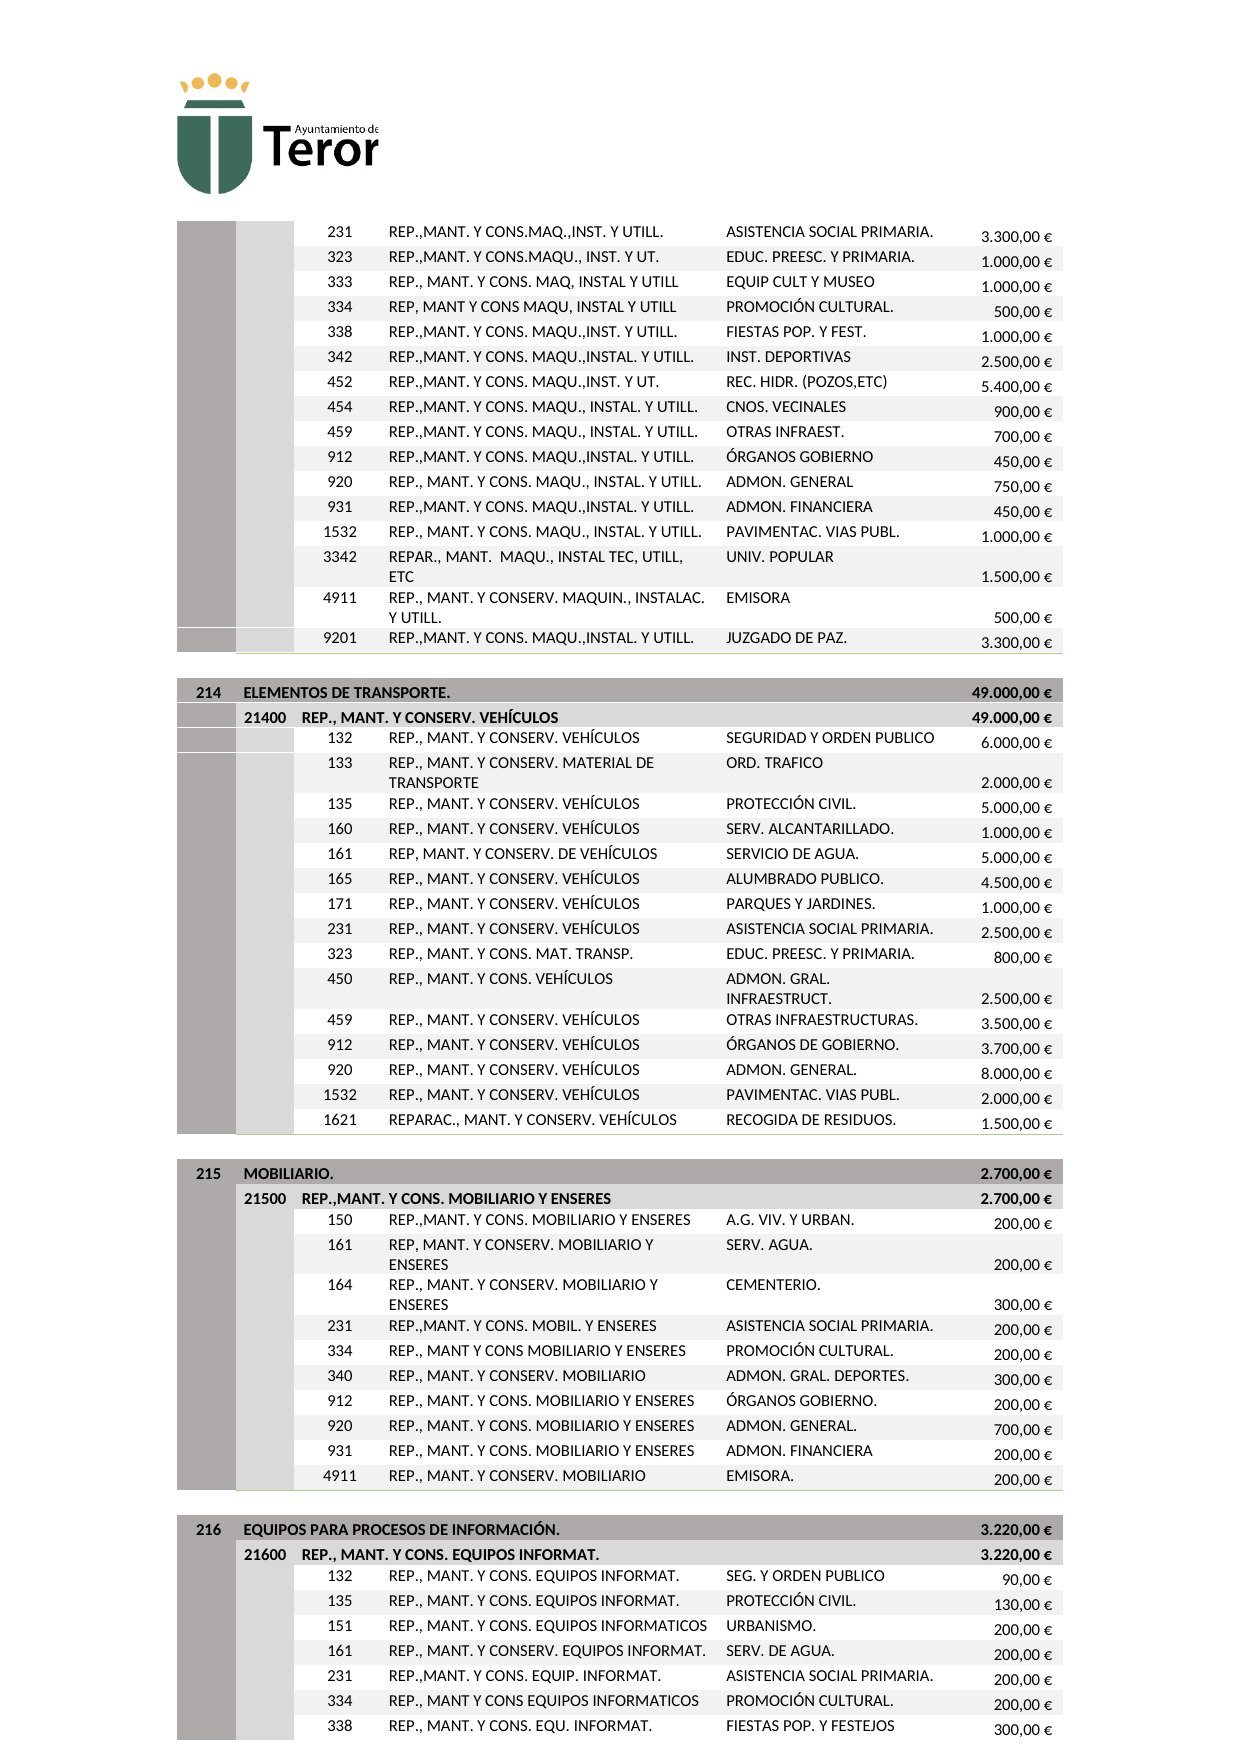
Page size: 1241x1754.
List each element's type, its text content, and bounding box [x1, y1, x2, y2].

table_cell [177, 396, 236, 421]
table_cell 1.000,00 € [945, 271, 1063, 296]
table_cell [236, 1640, 294, 1665]
table_cell [719, 678, 945, 702]
table_cell 3.300,00 € [945, 221, 1063, 246]
table_cell 9201 [294, 628, 381, 652]
table_cell 300,00 € [945, 1274, 1063, 1315]
table_cell ADMON. GENERAL [719, 471, 945, 496]
table_cell [177, 1615, 236, 1640]
table_cell 334 [294, 1690, 381, 1715]
table_cell [177, 868, 236, 893]
table_cell 3.500,00 € [945, 1009, 1063, 1034]
table_cell [719, 1540, 945, 1565]
table_cell [177, 1540, 236, 1565]
table_cell 49.000,00 € [945, 678, 1063, 702]
table_cell REP.,MANT. Y CONS. MAQU.,INSTAL. Y UTILL. [381, 496, 719, 521]
table_cell [177, 1440, 236, 1465]
table_cell [177, 1315, 236, 1340]
table_cell ADMON. FINANCIERA [719, 496, 945, 521]
table_cell 231 [294, 221, 381, 246]
table_cell REC. HIDR. (POZOS,ETC) [719, 371, 945, 396]
table_cell [177, 1690, 236, 1715]
table_cell [236, 843, 294, 868]
table_cell 160 [294, 818, 381, 843]
table_cell 1532 [294, 1084, 381, 1109]
table_cell 931 [294, 496, 381, 521]
table_cell MOBILIARIO. [236, 1159, 381, 1184]
table_cell ÓRGANOS GOBIERNO. [719, 1390, 945, 1415]
table_cell [236, 346, 294, 371]
table_cell 338 [294, 1715, 381, 1740]
table_cell 323 [294, 246, 381, 271]
table_cell FIESTAS POP. Y FEST. [719, 321, 945, 346]
table_cell URBANISMO. [719, 1615, 945, 1640]
table_cell REPARAC., MANT. Y CONSERV. VEHÍCULOS [381, 1109, 719, 1134]
table_cell 912 [294, 446, 381, 471]
table_cell ASISTENCIA SOCIAL PRIMARIA. [719, 1315, 945, 1340]
table_cell 21500 [236, 1184, 294, 1209]
table_cell REP.,MANT. Y CONS. MAQU.,INSTAL. Y UTILL. [381, 628, 719, 652]
table_cell PAVIMENTAC. VIAS PUBL. [719, 1084, 945, 1109]
table_cell [236, 893, 294, 918]
table_cell [381, 1135, 719, 1159]
table_cell [719, 1184, 945, 1209]
table_cell [236, 1491, 294, 1515]
table_cell [177, 728, 236, 752]
table_cell [236, 271, 294, 296]
table_cell JUZGADO DE PAZ. [719, 628, 945, 652]
table_cell PAVIMENTAC. VIAS PUBL. [719, 521, 945, 546]
table_cell ÓRGANOS DE GOBIERNO. [719, 1034, 945, 1059]
table_cell 1.500,00 € [945, 1109, 1063, 1134]
table_cell 215 [177, 1159, 236, 1184]
table_cell 459 [294, 421, 381, 446]
table_cell REP, MANT Y CONS MAQU, INSTAL Y UTILL [381, 296, 719, 321]
table_cell EMISORA [719, 587, 945, 627]
table_cell 200,00 € [945, 1440, 1063, 1465]
table_cell 200,00 € [945, 1465, 1063, 1490]
table_cell [945, 1135, 1063, 1159]
table_cell UNIV. POPULAR [719, 546, 945, 587]
table_cell [945, 1491, 1063, 1515]
table_cell 5.400,00 € [945, 371, 1063, 396]
table_cell 133 [294, 753, 381, 793]
table_cell EMISORA. [719, 1465, 945, 1490]
table_cell ADMON. GENERAL. [719, 1415, 945, 1440]
table_cell REP., MANT. Y CONSERV. VEHÍCULOS [381, 728, 719, 752]
table_cell RECOGIDA DE RESIDUOS. [719, 1109, 945, 1134]
table_cell 342 [294, 346, 381, 371]
table_cell 450 [294, 968, 381, 1009]
table_cell SERV. ALCANTARILLADO. [719, 818, 945, 843]
table_cell [236, 396, 294, 421]
table_cell CEMENTERIO. [719, 1274, 945, 1315]
table_cell 912 [294, 1390, 381, 1415]
table_cell 700,00 € [945, 1415, 1063, 1440]
table_cell 4.500,00 € [945, 868, 1063, 893]
table_cell OTRAS INFRAEST. [719, 421, 945, 446]
table_cell 334 [294, 1340, 381, 1365]
table_cell REP.,MANT. Y CONS. MOBIL. Y ENSERES [381, 1315, 719, 1340]
table_cell [236, 1315, 294, 1340]
table_cell [236, 1590, 294, 1615]
table_cell REP., MANT. Y CONSERV. VEHÍCULOS [381, 1009, 719, 1034]
table_cell [719, 1135, 945, 1159]
table_cell [719, 703, 945, 727]
table_cell [177, 1490, 236, 1515]
table_cell [236, 471, 294, 496]
table_cell [236, 943, 294, 968]
table_cell [236, 1365, 294, 1390]
table_cell EDUC. PREESC. Y PRIMARIA. [719, 246, 945, 271]
table_cell REP., MANT. Y CONSERV. VEHÍCULOS [381, 793, 719, 818]
table_cell REP., MANT. Y CONS. MAQ, INSTAL Y UTILL [381, 271, 719, 296]
table_cell [236, 728, 294, 752]
table_cell 21600 [236, 1540, 294, 1565]
table_cell [177, 346, 236, 371]
table_cell [719, 654, 945, 677]
table_cell REP., MANT. Y CONS. MAQU., INSTAL. Y UTILL. [381, 521, 719, 546]
table_cell 200,00 € [945, 1690, 1063, 1715]
table_cell 216 [177, 1515, 236, 1540]
table_cell [236, 1209, 294, 1234]
table_cell REP.,MANT. Y CONS. MAQU.,INST. Y UTILL. [381, 321, 719, 346]
table_cell 454 [294, 396, 381, 421]
table_cell 5.000,00 € [945, 843, 1063, 868]
table_cell REP., MANT. Y CONSERV. VEHÍCULOS [381, 1059, 719, 1084]
table_cell PROMOCIÓN CULTURAL. [719, 296, 945, 321]
table_cell [177, 496, 236, 521]
table_cell [177, 446, 236, 471]
table_cell PROMOCIÓN CULTURAL. [719, 1690, 945, 1715]
table_cell REP., MANT. Y CONSERV. VEHÍCULOS [381, 818, 719, 843]
table_cell 1.000,00 € [945, 521, 1063, 546]
table_cell [236, 1465, 294, 1490]
table_cell REP., MANT. Y CONSERV. MATERIAL DE TRANSPORTE [381, 753, 719, 793]
table_cell SEGURIDAD Y ORDEN PUBLICO [719, 728, 945, 752]
table_cell 3.220,00 € [945, 1540, 1063, 1565]
table_cell [177, 587, 236, 627]
table_cell 1.000,00 € [945, 893, 1063, 918]
table_cell [177, 1209, 236, 1234]
table_cell [236, 246, 294, 271]
table_cell SERVICIO DE AGUA. [719, 843, 945, 868]
table_cell 8.000,00 € [945, 1059, 1063, 1084]
table_cell [177, 1590, 236, 1615]
table_cell 2.500,00 € [945, 346, 1063, 371]
table_cell PROTECCIÓN CIVIL. [719, 1590, 945, 1615]
table_cell EQUIP CULT Y MUSEO [719, 271, 945, 296]
table_cell 1.000,00 € [945, 818, 1063, 843]
table_cell [177, 1034, 236, 1059]
table_cell [177, 1234, 236, 1274]
table_cell REP., MANT. Y CONS. MOBILIARIO Y ENSERES [381, 1415, 719, 1440]
table_cell [177, 321, 236, 346]
table_cell [177, 246, 236, 271]
table_cell ADMON. GENERAL. [719, 1059, 945, 1084]
table_cell EQUIPOS PARA PROCESOS DE INFORMACIÓN. [236, 1515, 719, 1540]
table_cell ASISTENCIA SOCIAL PRIMARIA. [719, 918, 945, 943]
table_cell SERV. DE AGUA. [719, 1640, 945, 1665]
table_cell [236, 1234, 294, 1274]
table_cell REP.,MANT. Y CONS. MAQU.,INSTAL. Y UTILL. [381, 346, 719, 371]
table_cell [236, 587, 294, 627]
table_cell 200,00 € [945, 1234, 1063, 1274]
table_cell [381, 1491, 719, 1515]
table_cell [945, 654, 1063, 677]
table_cell 3.300,00 € [945, 628, 1063, 652]
table_cell [236, 321, 294, 346]
table_cell [177, 1365, 236, 1390]
table_cell REP., MANT. Y CONSERV. VEHÍCULOS [294, 703, 719, 727]
table_cell 200,00 € [945, 1340, 1063, 1365]
table_cell 200,00 € [945, 1665, 1063, 1690]
table_cell [381, 654, 719, 677]
table_cell [177, 1390, 236, 1415]
table_cell [177, 628, 236, 652]
table_cell 1.500,00 € [945, 546, 1063, 587]
table_cell [236, 1690, 294, 1715]
table_cell REP., MANT. Y CONS. MAQU., INSTAL. Y UTILL. [381, 471, 719, 496]
table_cell [719, 1159, 945, 1184]
table_cell ORD. TRAFICO [719, 753, 945, 793]
table_cell REP., MANT. Y CONSERV. VEHÍCULOS [381, 1034, 719, 1059]
table_cell 323 [294, 943, 381, 968]
table_cell 200,00 € [945, 1390, 1063, 1415]
table_cell ADMON. FINANCIERA [719, 1440, 945, 1465]
table_cell 931 [294, 1440, 381, 1465]
table_cell REP.,MANT. Y CONS. MAQU., INSTAL. Y UTILL. [381, 396, 719, 421]
table_cell 214 [177, 678, 236, 702]
table_cell [294, 1135, 381, 1159]
table_cell [177, 1134, 236, 1159]
table_cell 2.000,00 € [945, 753, 1063, 793]
table_cell 135 [294, 1590, 381, 1615]
table_cell [177, 1715, 236, 1740]
table_cell 338 [294, 321, 381, 346]
table_cell [236, 446, 294, 471]
table_cell 2.500,00 € [945, 968, 1063, 1009]
table_cell [177, 296, 236, 321]
table_cell 231 [294, 1315, 381, 1340]
table_cell 500,00 € [945, 587, 1063, 627]
table_cell SEG. Y ORDEN PUBLICO [719, 1565, 945, 1590]
table_cell [177, 421, 236, 446]
table_cell [177, 546, 236, 587]
table_cell 161 [294, 1640, 381, 1665]
table_cell REP.,MANT. Y CONS. MAQU., INSTAL. Y UTILL. [381, 421, 719, 446]
table_cell REP., MANT. Y CONSERV. MOBILIARIO [381, 1465, 719, 1490]
table_cell [236, 1565, 294, 1590]
table_cell 200,00 € [945, 1315, 1063, 1340]
table_cell 300,00 € [945, 1365, 1063, 1390]
table_cell 800,00 € [945, 943, 1063, 968]
table_cell 340 [294, 1365, 381, 1390]
table_cell [177, 1415, 236, 1440]
table_cell REP., MANT. Y CONS. EQUIPOS INFORMAT. [381, 1565, 719, 1590]
table_cell 49.000,00 € [945, 703, 1063, 727]
table_cell PROMOCIÓN CULTURAL. [719, 1340, 945, 1365]
table_cell 130,00 € [945, 1590, 1063, 1615]
table_cell [719, 1491, 945, 1515]
table_cell 450,00 € [945, 446, 1063, 471]
table_cell [177, 653, 236, 677]
table_cell [236, 628, 294, 652]
table_cell [236, 1009, 294, 1034]
table_cell [719, 1515, 945, 1540]
table_cell [294, 654, 381, 677]
table_cell [177, 818, 236, 843]
table_cell ADMON. GRAL. DEPORTES. [719, 1365, 945, 1390]
table_cell [236, 1274, 294, 1315]
table_cell REP., MANT. Y CONSERV. EQUIPOS INFORMAT. [381, 1640, 719, 1665]
table_cell 231 [294, 918, 381, 943]
table_cell [236, 421, 294, 446]
table_cell 132 [294, 728, 381, 752]
table_cell REP.,MANT. Y CONS. MAQU.,INST. Y UT. [381, 371, 719, 396]
table_cell 231 [294, 1665, 381, 1690]
table_cell [236, 1034, 294, 1059]
table_cell 161 [294, 843, 381, 868]
table_cell [177, 1274, 236, 1315]
table_cell 920 [294, 1059, 381, 1084]
table_cell [236, 1665, 294, 1690]
table_cell [177, 371, 236, 396]
table_cell REP., MANT. Y CONSERV. MOBILIARIO Y ENSERES [381, 1274, 719, 1315]
table_cell [177, 271, 236, 296]
table_cell REP., MANT. Y CONS. MAT. TRANSP. [381, 943, 719, 968]
table_cell [177, 1665, 236, 1690]
table_cell 1.000,00 € [945, 246, 1063, 271]
table_cell CNOS. VECINALES [719, 396, 945, 421]
table_cell [177, 1109, 236, 1134]
table_cell 90,00 € [945, 1565, 1063, 1590]
table_cell [236, 521, 294, 546]
table_cell 750,00 € [945, 471, 1063, 496]
table_cell 171 [294, 893, 381, 918]
table_cell REPAR., MANT. MAQU., INSTAL TEC, UTILL, ETC [381, 546, 719, 587]
table_cell [177, 918, 236, 943]
table_cell REP, MANT. Y CONSERV. MOBILIARIO Y ENSERES [381, 1234, 719, 1274]
table_cell REP.,MANT. Y CONS. MOBILIARIO Y ENSERES [381, 1209, 719, 1234]
table_cell FIESTAS POP. Y FESTEJOS [719, 1715, 945, 1740]
table_cell [236, 818, 294, 843]
table_cell [236, 654, 294, 677]
table_cell 333 [294, 271, 381, 296]
table_cell [236, 1390, 294, 1415]
table_cell ELEMENTOS DE TRANSPORTE. [236, 678, 719, 702]
table_cell ÓRGANOS GOBIERNO [719, 446, 945, 471]
table_cell 300,00 € [945, 1715, 1063, 1740]
table_cell SERV. AGUA. [719, 1234, 945, 1274]
table_cell REP., MANT. Y CONS. EQUIPOS INFORMATICOS [381, 1615, 719, 1640]
table_cell [236, 496, 294, 521]
table_cell [177, 703, 236, 727]
table_cell [177, 521, 236, 546]
table_cell [177, 968, 236, 1009]
table_cell REP., MANT. Y CONSERV. VEHÍCULOS [381, 918, 719, 943]
table_cell [236, 753, 294, 793]
table_cell REP., MANT Y CONS EQUIPOS INFORMATICOS [381, 1690, 719, 1715]
table_cell 200,00 € [945, 1615, 1063, 1640]
table_cell 6.000,00 € [945, 728, 1063, 752]
table_cell [177, 471, 236, 496]
table_cell EDUC. PREESC. Y PRIMARIA. [719, 943, 945, 968]
table_cell REP, MANT. Y CONSERV. DE VEHÍCULOS [381, 843, 719, 868]
table_cell REP., MANT. Y CONSERV. MAQUIN., INSTALAC. Y UTILL. [381, 587, 719, 627]
table_cell [294, 1491, 381, 1515]
table_cell 21400 [236, 703, 294, 727]
table_cell REP., MANT. Y CONSERV. VEHÍCULOS [381, 893, 719, 918]
table_cell [236, 1715, 294, 1740]
table_cell 920 [294, 471, 381, 496]
table_cell [236, 918, 294, 943]
table_cell [236, 1135, 294, 1159]
table_cell 200,00 € [945, 1209, 1063, 1234]
table_cell REP.,MANT. Y CONS.MAQU., INST. Y UT. [381, 246, 719, 271]
table_cell ASISTENCIA SOCIAL PRIMARIA. [719, 221, 945, 246]
table_cell 334 [294, 296, 381, 321]
table_cell [177, 793, 236, 818]
table_cell REP., MANT. Y CONS. VEHÍCULOS [381, 968, 719, 1009]
table_cell [236, 1059, 294, 1084]
table_cell REP., MANT. Y CONS. EQUIPOS INFORMAT. [294, 1540, 719, 1565]
table_cell 150 [294, 1209, 381, 1234]
table_cell [177, 1640, 236, 1665]
table_cell [236, 1415, 294, 1440]
table_cell 700,00 € [945, 421, 1063, 446]
table_cell [177, 893, 236, 918]
table_cell ADMON. GRAL. INFRAESTRUCT. [719, 968, 945, 1009]
table_cell [236, 1440, 294, 1465]
table_cell [177, 943, 236, 968]
table_cell 900,00 € [945, 396, 1063, 421]
table_cell 3.700,00 € [945, 1034, 1063, 1059]
table_cell REP., MANT. Y CONSERV. MOBILIARIO [381, 1365, 719, 1390]
table_cell REP.,MANT. Y CONS. MOBILIARIO Y ENSERES [294, 1184, 719, 1209]
table_cell [236, 1109, 294, 1134]
table_cell 1.000,00 € [945, 321, 1063, 346]
table_cell REP., MANT. Y CONSERV. VEHÍCULOS [381, 1084, 719, 1109]
table_cell PARQUES Y JARDINES. [719, 893, 945, 918]
table_cell 4911 [294, 587, 381, 627]
table_cell 164 [294, 1274, 381, 1315]
table_cell REP.,MANT. Y CONS. EQUIP. INFORMAT. [381, 1665, 719, 1690]
table_cell [236, 546, 294, 587]
table_cell [177, 1084, 236, 1109]
table_cell [236, 868, 294, 893]
table_cell 452 [294, 371, 381, 396]
table_cell 161 [294, 1234, 381, 1274]
table_cell [177, 1059, 236, 1084]
table_cell [381, 1159, 719, 1184]
table_cell [236, 1340, 294, 1365]
table_cell REP., MANT. Y CONS. EQUIPOS INFORMAT. [381, 1590, 719, 1615]
table_cell [177, 1340, 236, 1365]
table_cell 2.700,00 € [945, 1184, 1063, 1209]
table_cell [177, 1184, 236, 1209]
table_cell [177, 1565, 236, 1590]
table_cell ASISTENCIA SOCIAL PRIMARIA. [719, 1665, 945, 1690]
table_cell 450,00 € [945, 496, 1063, 521]
table_cell 1621 [294, 1109, 381, 1134]
table_cell REP.,MANT. Y CONS.MAQ.,INST. Y UTILL. [381, 221, 719, 246]
table_cell [177, 1465, 236, 1490]
table_cell INST. DEPORTIVAS [719, 346, 945, 371]
table_cell A.G. VIV. Y URBAN. [719, 1209, 945, 1234]
table_cell REP., MANT. Y CONS. MOBILIARIO Y ENSERES [381, 1390, 719, 1415]
table_cell 912 [294, 1034, 381, 1059]
table_cell [236, 1615, 294, 1640]
table_cell PROTECCIÓN CIVIL. [719, 793, 945, 818]
table_cell [236, 371, 294, 396]
table_cell 3342 [294, 546, 381, 587]
table_cell 459 [294, 1009, 381, 1034]
table_cell 200,00 € [945, 1640, 1063, 1665]
table_cell [236, 793, 294, 818]
table_cell 151 [294, 1615, 381, 1640]
table_cell [177, 753, 236, 793]
table_cell REP., MANT Y CONS MOBILIARIO Y ENSERES [381, 1340, 719, 1365]
table_cell REP., MANT. Y CONS. MOBILIARIO Y ENSERES [381, 1440, 719, 1465]
table_cell 500,00 € [945, 296, 1063, 321]
table_cell [236, 968, 294, 1009]
table_cell OTRAS INFRAESTRUCTURAS. [719, 1009, 945, 1034]
table_cell [177, 1009, 236, 1034]
table_cell [236, 296, 294, 321]
table_cell 3.220,00 € [945, 1515, 1063, 1540]
table_cell [236, 221, 294, 246]
table_cell ALUMBRADO PUBLICO. [719, 868, 945, 893]
table_cell 165 [294, 868, 381, 893]
table_cell 5.000,00 € [945, 793, 1063, 818]
table_cell 4911 [294, 1465, 381, 1490]
table_cell REP., MANT. Y CONS. EQU. INFORMAT. [381, 1715, 719, 1740]
table_cell [177, 221, 236, 246]
table_cell 2.700,00 € [945, 1159, 1063, 1184]
table_cell 2.500,00 € [945, 918, 1063, 943]
table_cell 2.000,00 € [945, 1084, 1063, 1109]
table_cell [236, 1084, 294, 1109]
table_cell 920 [294, 1415, 381, 1440]
table_cell 1532 [294, 521, 381, 546]
table_cell REP.,MANT. Y CONS. MAQU.,INSTAL. Y UTILL. [381, 446, 719, 471]
table_cell [177, 843, 236, 868]
table_cell 135 [294, 793, 381, 818]
table_cell REP., MANT. Y CONSERV. VEHÍCULOS [381, 868, 719, 893]
table_cell 132 [294, 1565, 381, 1590]
